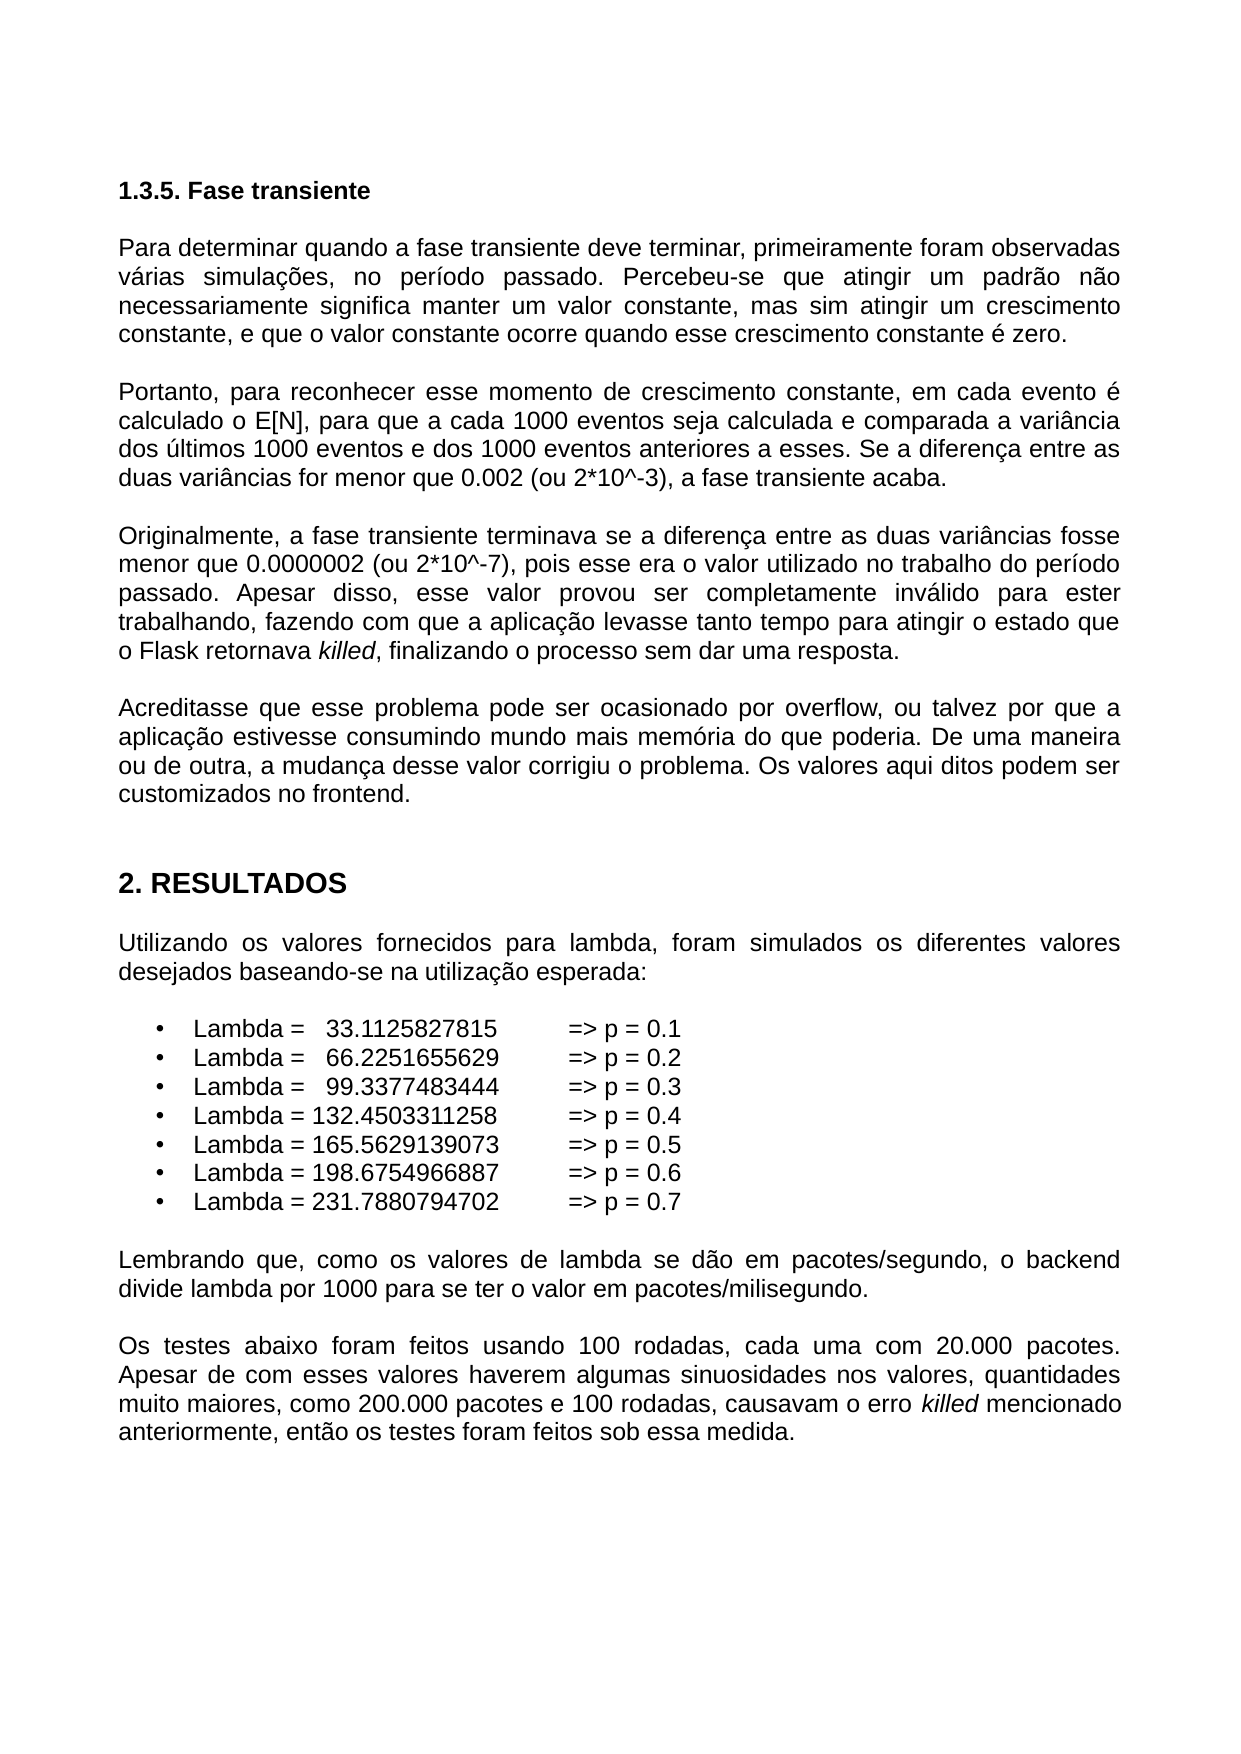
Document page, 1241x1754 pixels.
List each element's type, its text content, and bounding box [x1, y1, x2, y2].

list Lambda = 231.7880794702 => p = 0.7 [156, 1187, 1122, 1216]
text 2. RESULTADOS [118, 866, 1122, 899]
text Lembrando que, como os valores de lambda se dão em pacotes/segundo, o backend divide lambda por 1000 para se ter o valor em pacotes/milisegundo. [118, 1245, 1122, 1302]
list Lambda = 99.3377483444 => p = 0.3 [156, 1072, 1122, 1101]
text Acreditasse que esse problema pode ser ocasionado por overflow, ou talvez por que a aplicação estivesse consumindo mundo mais memória do que poderia. De uma maneira ou de outra, a mudança desse valor corrigiu o problema. Os valores aqui ditos podem ser customizados no frontend. [118, 693, 1122, 808]
text Os testes abaixo foram feitos usando 100 rodadas, cada uma com 20.000 pacotes. Apesar de com esses valores haverem algumas sinuosidades nos valores, quantidades muito maiores, como 200.000 pacotes e 100 rodadas, causavam o erro killed mencionado anteriormente, então os testes foram feitos sob essa medida. [118, 1331, 1122, 1446]
list Lambda = 33.1125827815 => p = 0.1 [156, 1014, 1122, 1043]
list Lambda = 165.5629139073 => p = 0.5 [156, 1129, 1122, 1158]
list Lambda = 132.4503311258 => p = 0.4 [156, 1101, 1122, 1129]
list Lambda = 66.2251655629 => p = 0.2 [156, 1043, 1122, 1072]
text Portanto, para reconhecer esse momento de crescimento constante, em cada evento é calculado o E[N], para que a cada 1000 eventos seja calculada e comparada a variância dos últimos 1000 eventos e dos 1000 eventos anteriores a esses. Se a diferença entre as duas variâncias for menor que 0.002 (ou 2*10^-3), a fase transiente acaba. [118, 377, 1122, 492]
text 1.3.5. Fase transiente [118, 176, 1122, 204]
text Originalmente, a fase transiente terminava se a diferença entre as duas variâncias fosse menor que 0.0000002 (ou 2*10^-7), pois esse era o valor utilizado no trabalho do período passado. Apesar disso, esse valor provou ser completamente inválido para ester trabalhando, fazendo com que a aplicação levasse tanto tempo para atingir o estado que o Flask retornava killed, finalizando o processo sem dar uma resposta. [118, 521, 1122, 664]
text Para determinar quando a fase transiente deve terminar, primeiramente foram observadas várias simulações, no período passado. Percebeu-se que atingir um padrão não necessariamente significa manter um valor constante, mas sim atingir um crescimento constante, e que o valor constante ocorre quando esse crescimento constante é zero. [118, 233, 1122, 348]
text Utilizando os valores fornecidos para lambda, foram simulados os diferentes valores desejados baseando-se na utilização esperada: [118, 928, 1122, 985]
list Lambda = 198.6754966887 => p = 0.6 [156, 1158, 1122, 1187]
